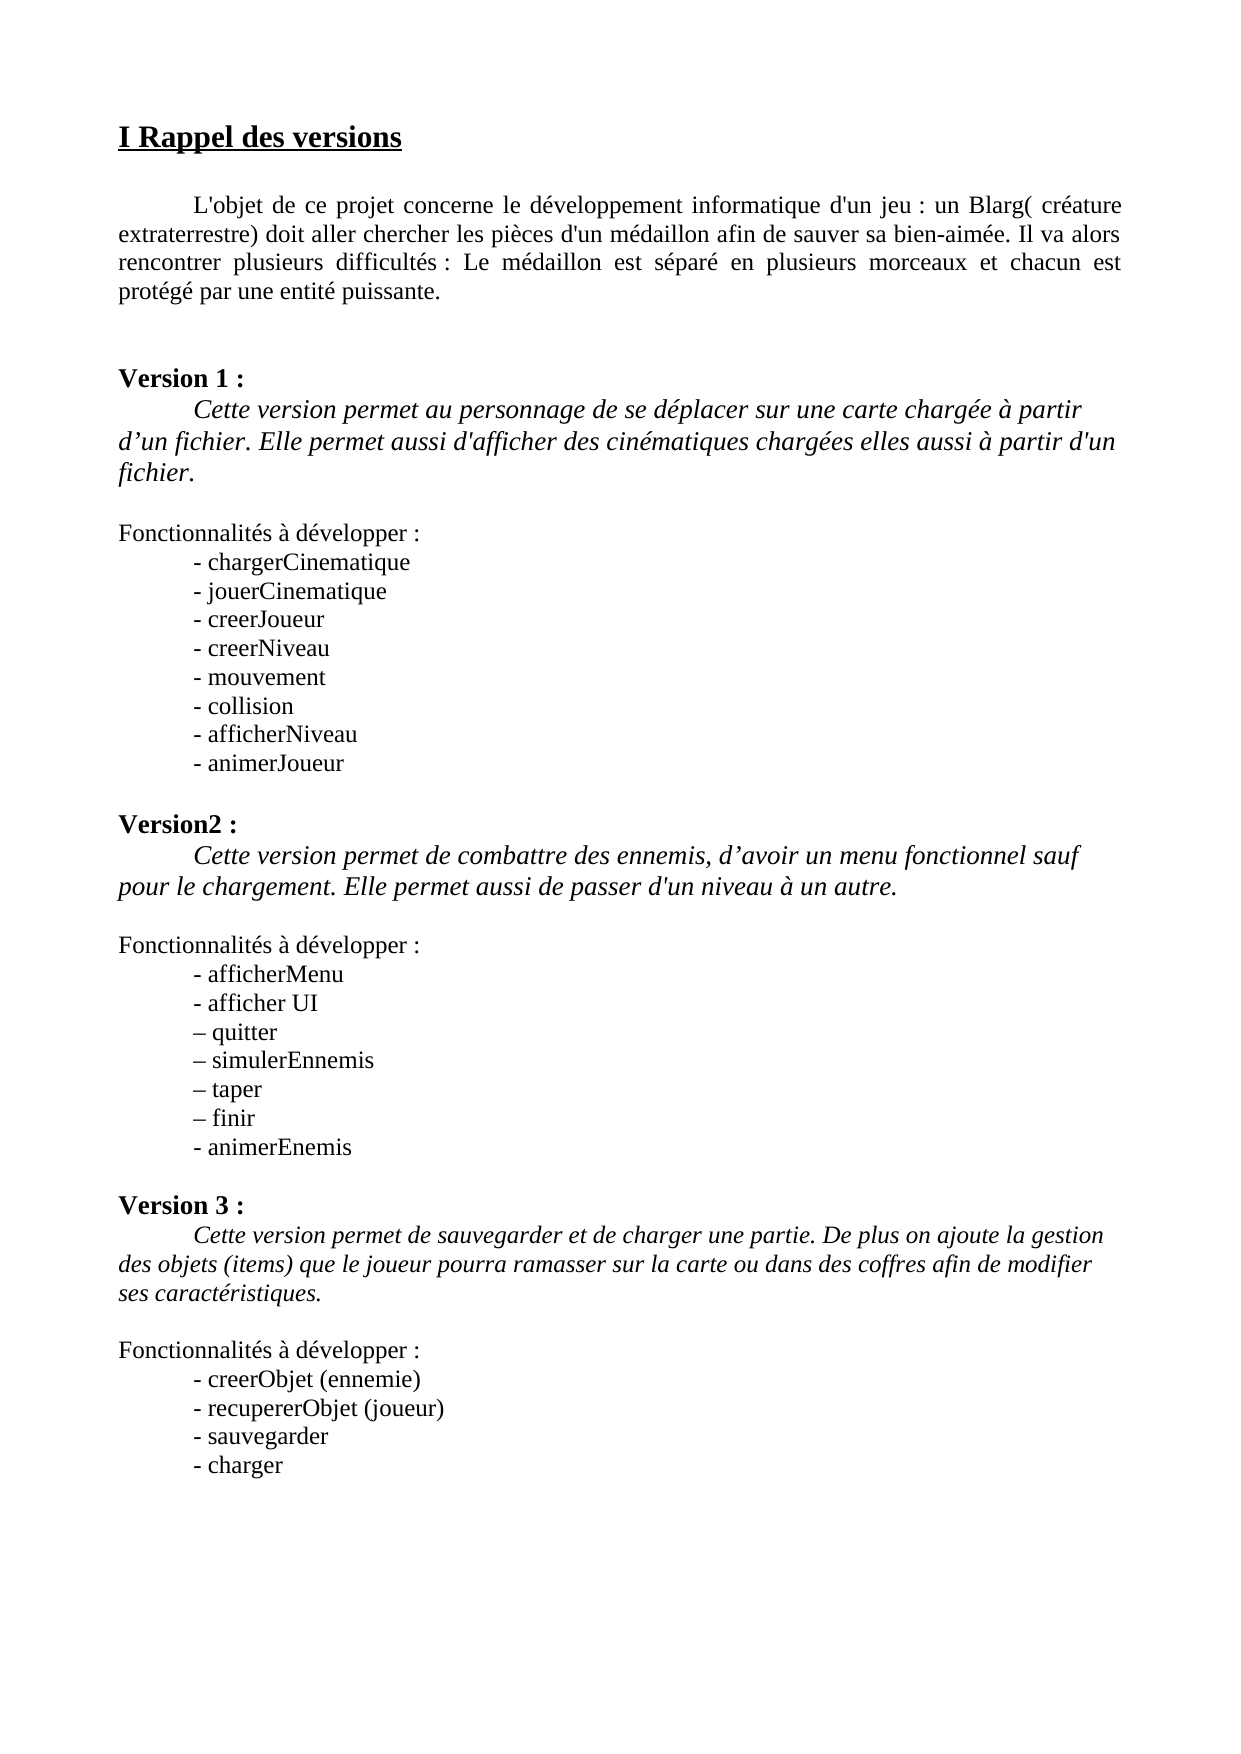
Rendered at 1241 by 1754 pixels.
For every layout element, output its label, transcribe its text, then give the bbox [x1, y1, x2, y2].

text I Rappel des versions [118, 118, 1122, 154]
list – finir [156, 1103, 1122, 1132]
text - animerJoueur [118, 748, 1122, 777]
text - afficherMenu [118, 959, 1122, 988]
list Version 3 : [118, 1189, 1122, 1220]
list – taper [156, 1074, 1122, 1103]
text Fonctionnalités à développer : [118, 1335, 1122, 1364]
text Version 1 : [118, 362, 1122, 394]
list - sauvegarder [156, 1421, 1122, 1450]
text Cette version permet de combattre des ennemis, d’avoir un menu fonctionnel sauf pour le chargement. Elle permet aussi de passer d'un niveau à un autre. [118, 839, 1122, 902]
list – quitter [156, 1017, 1122, 1045]
text - charger [118, 1450, 1122, 1479]
text - chargerCinematique [118, 547, 1122, 576]
text Cette version permet au personnage de se déplacer sur une carte chargée à partir d’un fichier. Elle permet aussi d'afficher des cinématiques chargées elles aussi à partir d'un fichier. [118, 394, 1122, 487]
text - collision [118, 691, 1122, 719]
text - creerObjet (ennemie) [118, 1364, 1122, 1393]
text - mouvement [118, 662, 1122, 691]
text - jouerCinematique [118, 576, 1122, 604]
text - afficherNiveau [118, 719, 1122, 748]
text - animerEnemis [118, 1132, 1122, 1160]
text - recupererObjet (joueur) [118, 1393, 1122, 1421]
text Cette version permet de sauvegarder et de charger une partie. De plus on ajoute la gestion des objets (items) que le joueur pourra ramasser sur la carte ou dans des coffres afin de modifier ses caractéristiques. [118, 1220, 1122, 1306]
text - creerNiveau [118, 633, 1122, 662]
text Fonctionnalités à développer : [118, 518, 1122, 547]
text L'objet de ce projet concerne le développement informatique d'un jeu : un Blarg( créature extraterrestre) doit aller chercher les pièces d'un médaillon afin de sauver sa bien-aimée. Il va alors rencontrer plusieurs difficultés : Le médaillon est séparé en plusieurs morceaux et chacun est protégé par une entité puissante. [118, 190, 1122, 305]
text - creerJoueur [118, 604, 1122, 633]
list – simulerEnnemis [156, 1045, 1122, 1074]
text - afficher UI [118, 988, 1122, 1017]
list Version2 : [118, 808, 1122, 839]
text Fonctionnalités à développer : [118, 930, 1122, 959]
